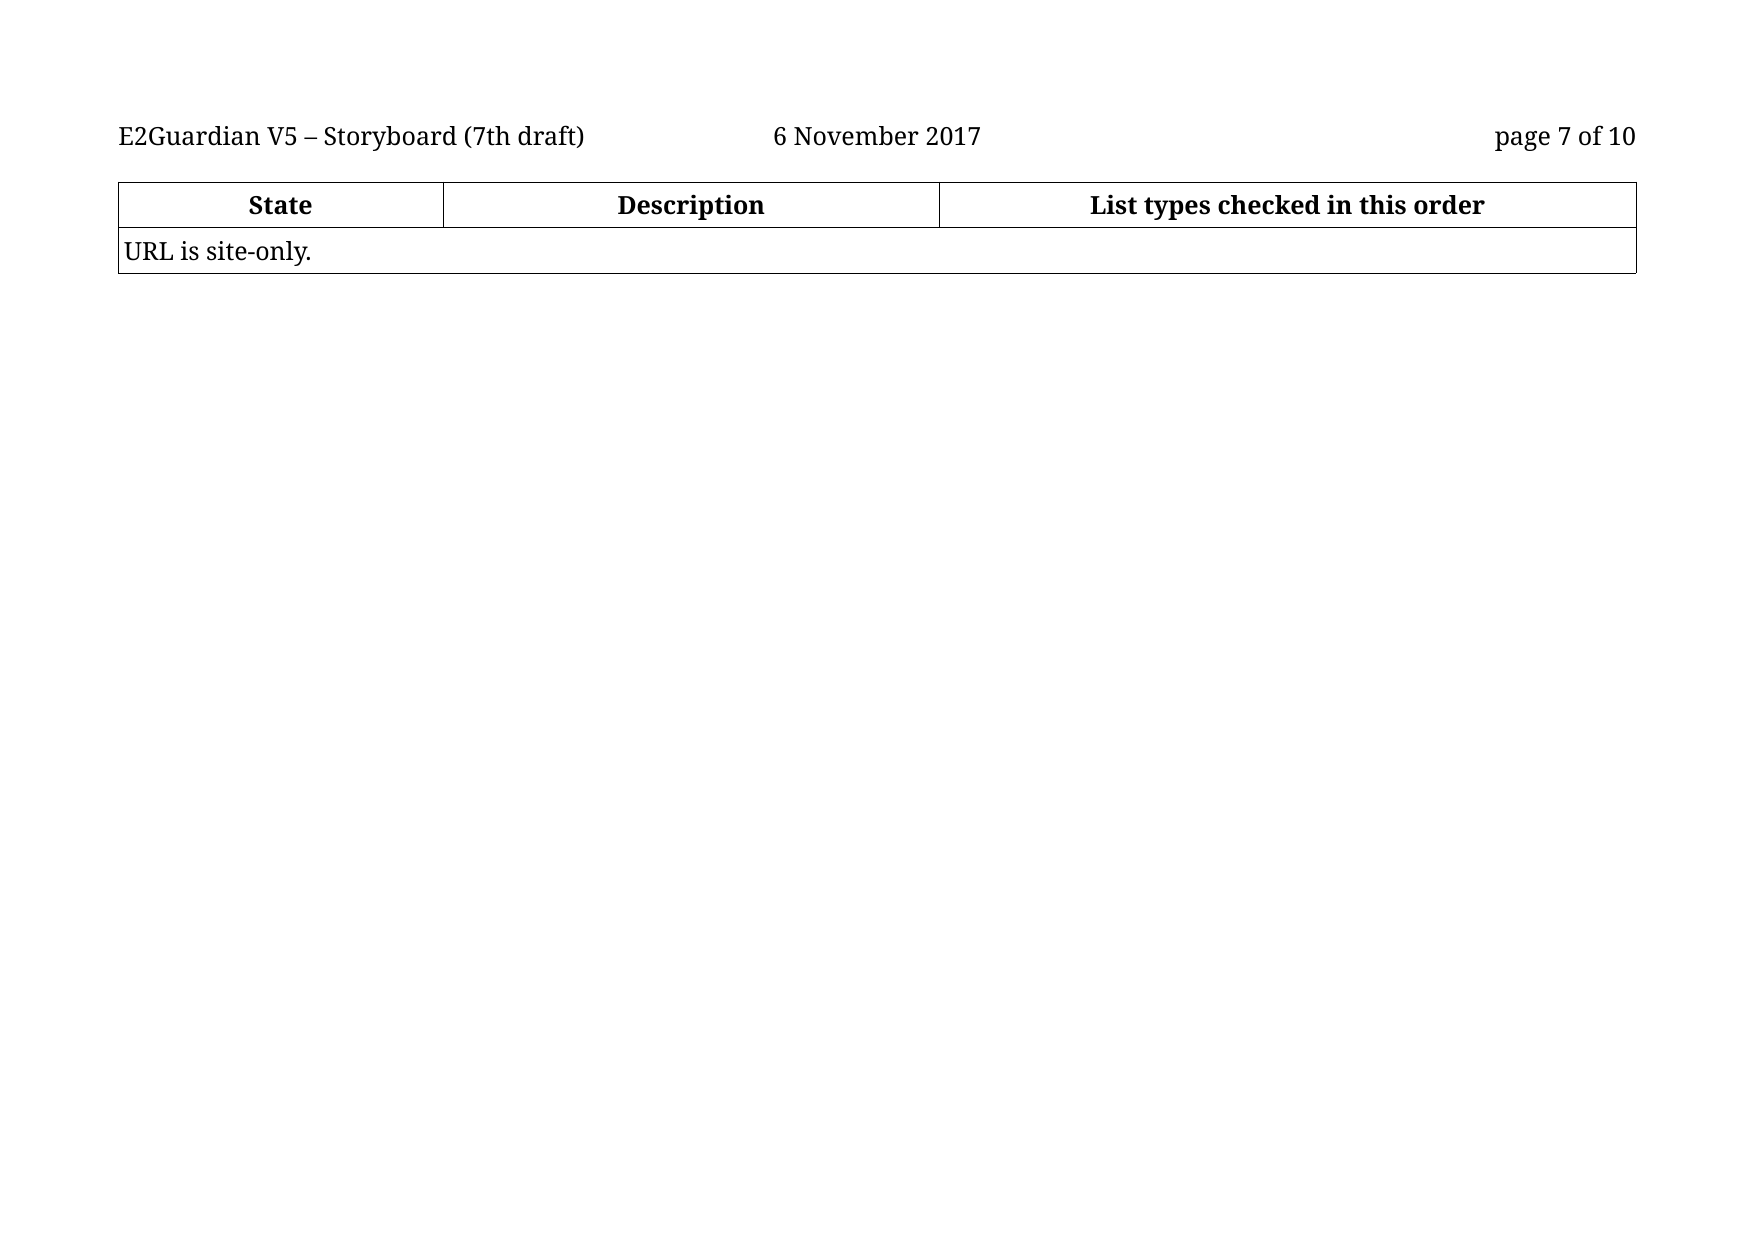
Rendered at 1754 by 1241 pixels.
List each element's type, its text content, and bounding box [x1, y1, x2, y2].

table_header List types checked in this order [940, 183, 1636, 227]
table_header State [119, 183, 443, 227]
table_header Description [444, 183, 939, 227]
table_cell URL is site-only. [119, 228, 1636, 273]
